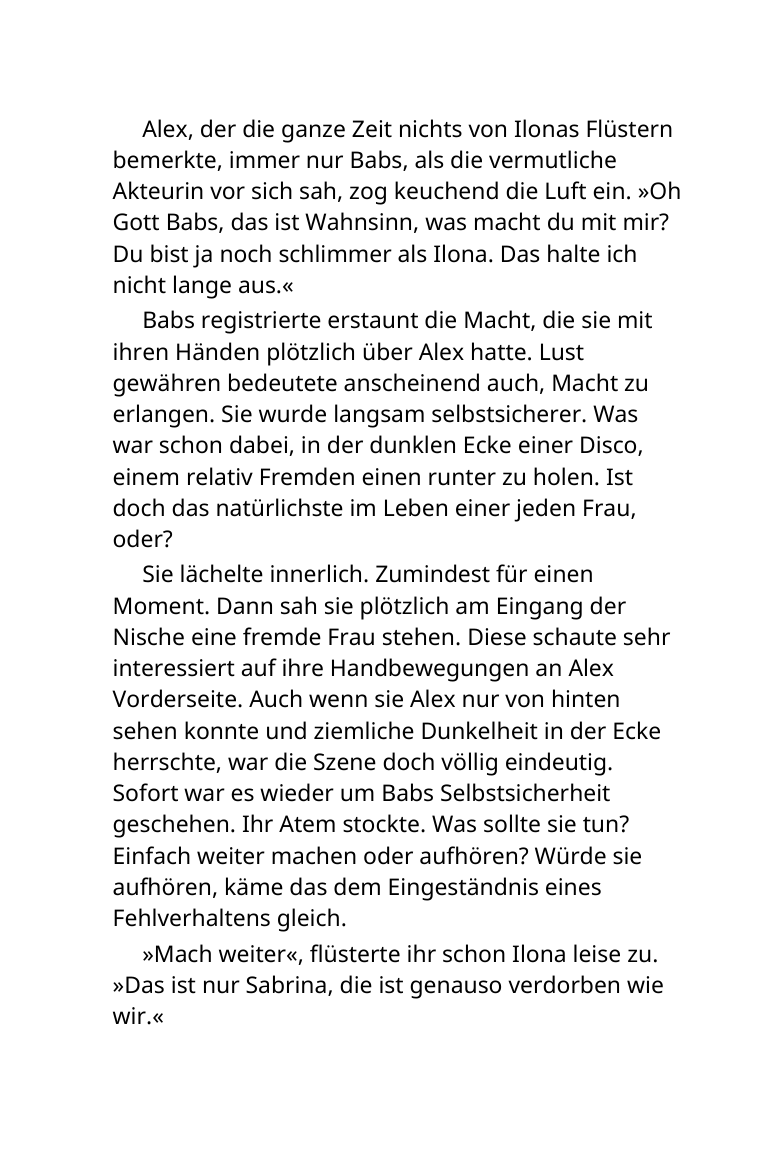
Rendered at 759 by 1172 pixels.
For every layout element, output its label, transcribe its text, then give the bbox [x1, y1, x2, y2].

text Alex, der die ganze Zeit nichts von Ilonas Flüstern bemerkte, immer nur Babs, als die vermutliche Akteurin vor sich sah, zog keuchend die Luft ein. »Oh Gott Babs, das ist Wahnsinn, was macht du mit mir? Du bist ja noch schlimmer als Ilona. Das halte ich nicht lange aus.« [112, 112, 684, 300]
text Babs registrierte erstaunt die Macht, die sie mit ihren Händen plötzlich über Alex hatte. Lust gewähren bedeutete anscheinend auch, Macht zu erlangen. Sie wurde langsam selbstsicherer. Was war schon dabei, in der dunklen Ecke einer Disco, einem relativ Fremden einen runter zu holen. Ist doch das natürlichste im Leben einer jeden Frau, oder? [112, 304, 684, 554]
text »Mach weiter«, flüsterte ihr schon Ilona leise zu. »Das ist nur Sabrina, die ist genauso verdorben wie wir.« [112, 937, 684, 1031]
text Sie lächelte innerlich. Zumindest für einen Moment. Dann sah sie plötzlich am Eingang der Nische eine fremde Frau stehen. Diese schaute sehr interessiert auf ihre Handbewegungen an Alex Vorderseite. Auch wenn sie Alex nur von hinten sehen konnte und ziemliche Dunkelheit in der Ecke herrschte, war die Szene doch völlig eindeutig. Sofort war es wieder um Babs Selbstsicherheit geschehen. Ihr Atem stockte. Was sollte sie tun? Einfach weiter machen oder aufhören? Würde sie aufhören, käme das dem Eingeständnis eines Fehlverhaltens gleich. [112, 558, 684, 933]
